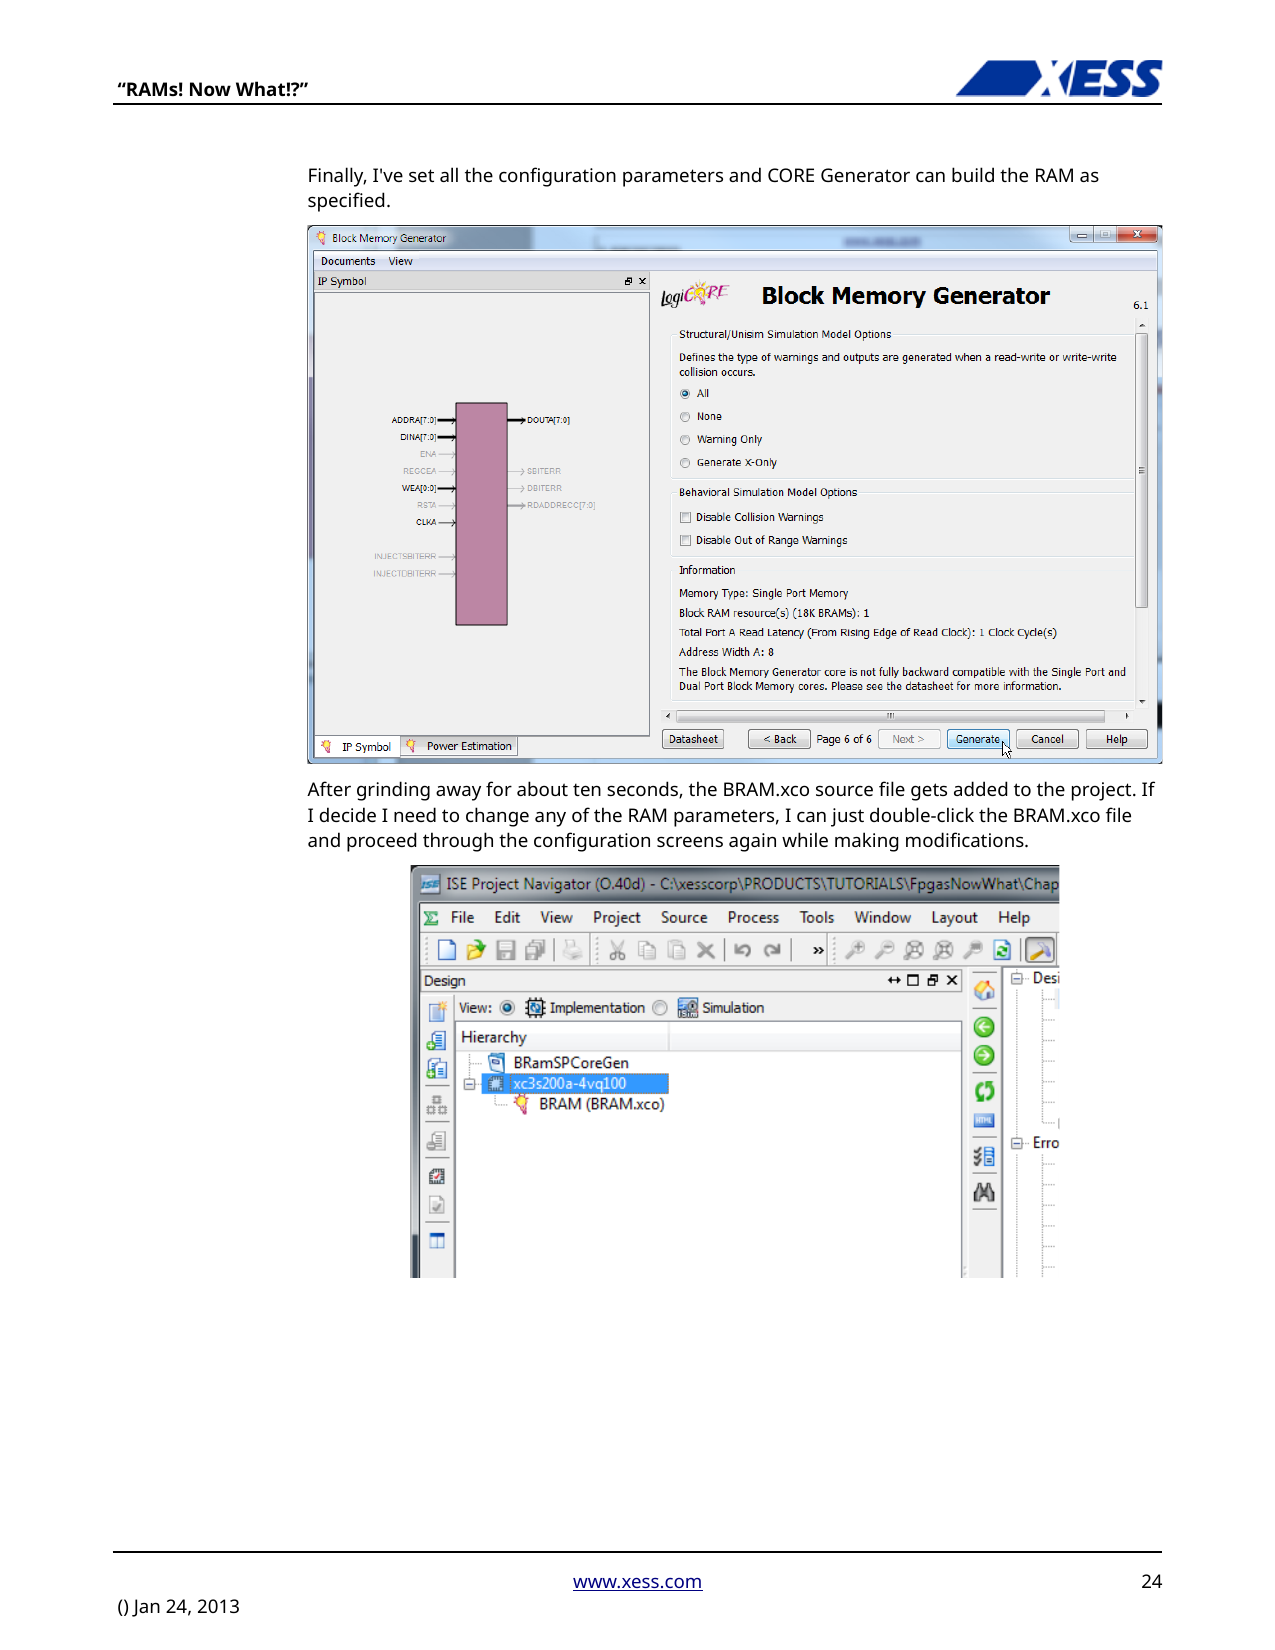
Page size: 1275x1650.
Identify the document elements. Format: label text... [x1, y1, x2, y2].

picture [955, 60, 1163, 97]
picture [307, 225, 1163, 764]
text Finally, I've set all the configuration parameters and CORE Generator can build the RAM as specified. [307, 162, 1162, 213]
text After grinding away for about ten seconds, the BRAM.xco source file gets added to the project. If I decide I need to change any of the RAM parameters, I can just double-click the BRAM.xco file and proceed through the configuration screens again while making modifications. [307, 776, 1162, 853]
